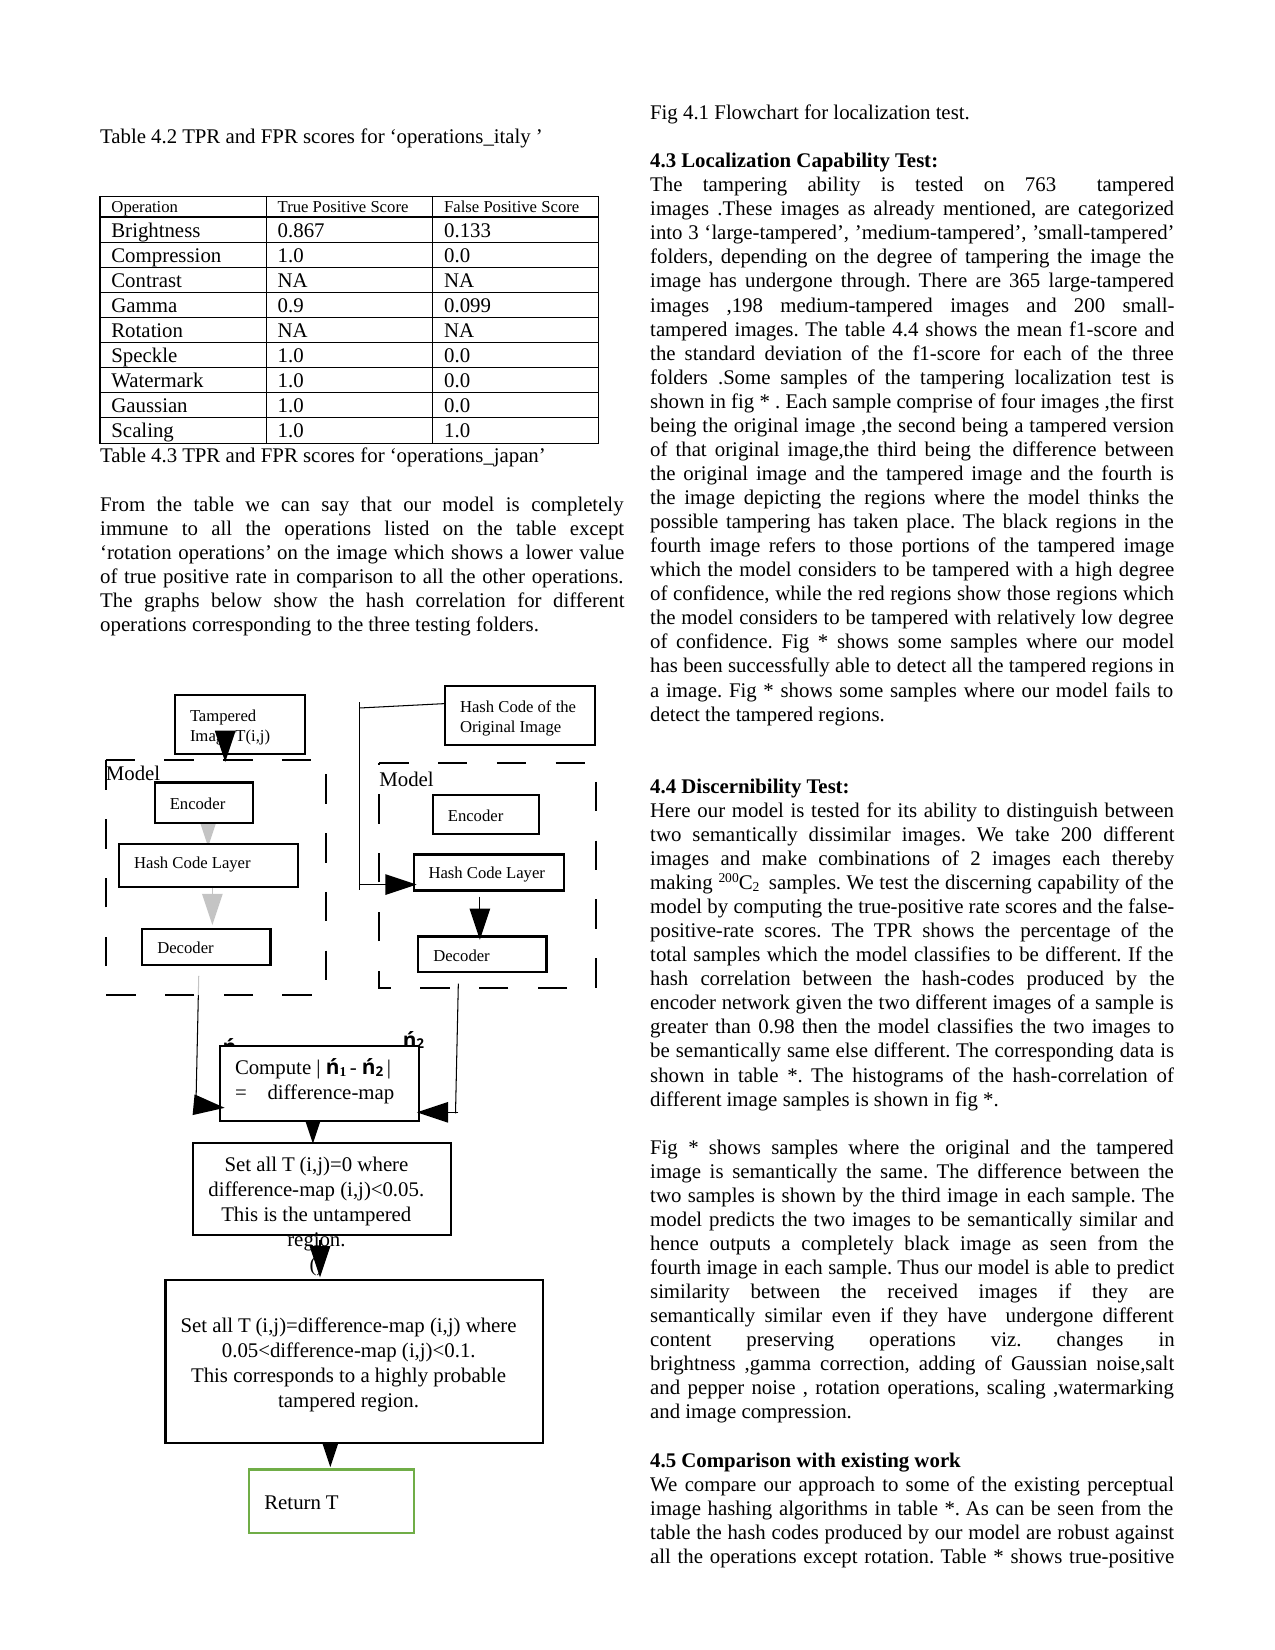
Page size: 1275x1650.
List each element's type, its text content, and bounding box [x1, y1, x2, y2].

table_cell 1.0 [267, 368, 432, 392]
table_cell 0.867 [267, 218, 432, 242]
table_cell 0.133 [433, 218, 598, 242]
table_header True Positive Score [267, 197, 432, 216]
table_cell 1.0 [267, 418, 432, 442]
text Fig 4.1 Flowchart for localization test. [650, 100, 1175, 124]
table_cell Gaussian [101, 393, 266, 417]
table_cell NA [267, 318, 432, 342]
text From the table we can say that our model is completely immune to all the operations listed on the table except ‘rotation operations’ on the image which shows a lower value of true positive rate in comparison to all the other operations. The graphs below show the hash correlation for different operations corresponding to the three testing folders. [100, 492, 625, 636]
text 4.3 Localization Capability Test: [650, 148, 1175, 172]
table_cell 0.0 [433, 243, 598, 267]
table_cell Contrast [101, 268, 266, 292]
table_cell Brightness [101, 218, 266, 242]
table_cell 1.0 [433, 418, 598, 442]
table_cell 1.0 [267, 343, 432, 367]
table_cell Compression [101, 243, 266, 267]
text Table 4.2 TPR and FPR scores for ‘operations_italy ’ [100, 124, 625, 148]
text Table 4.3 TPR and FPR scores for ‘operations_japan’ [100, 443, 625, 467]
text 4.5 Comparison with existing work [650, 1447, 1175, 1472]
table_header False Positive Score [433, 197, 598, 216]
text Here our model is tested for its ability to distinguish between two semantically dissimilar images. We take 200 different images and make combinations of 2 images each thereby making 200C2 samples. We test the discerning capability of the model by computing the true-positive rate scores and the false-positive-rate scores. The TPR shows the percentage of the total samples which the model classifies to be different. If the hash correlation between the hash-codes produced by the encoder network given the two different images of a sample is greater than 0.98 then the model classifies the two images to be semantically same else different. The corresponding data is shown in table *. The histograms of the hash-correlation of different image samples is shown in fig *. [650, 798, 1175, 1111]
table_cell 1.0 [267, 393, 432, 417]
text We compare our approach to some of the existing perceptual image hashing algorithms in table *. As can be seen from the table the hash codes produced by our model are robust against all the operations except rotation. Table * shows true-positive [650, 1472, 1175, 1568]
table_cell 1.0 [267, 243, 432, 267]
text The tampering ability is tested on 763 tampered images .These images as already mentioned, are categorized into 3 ‘large-tampered’, ’medium-tampered’, ’small-tampered’ folders, depending on the degree of tampering the image the image has undergone through. There are 365 large-tampered images ,198 medium-tampered images and 200 small-tampered images. The table 4.4 shows the mean f1-score and the standard deviation of the f1-score for each of the three folders .Some samples of the tampering localization test is shown in fig * . Each sample comprise of four images ,the first being the original image ,the second being a tampered version of that original image,the third being the difference between the original image and the tampered image and the fourth is the image depicting the regions where the model thinks the possible tampering has taken place. The black regions in the fourth image refers to those portions of the tampered image which the model considers to be tampered with a high degree of confidence, while the red regions show those regions which the model considers to be tampered with relatively low degree of confidence. Fig * shows some samples where our model has been successfully able to detect all the tampered regions in a image. Fig * shows some samples where our model fails to detect the tampered regions. [650, 172, 1175, 726]
table_header Operation [101, 197, 266, 216]
table_cell Scaling [101, 418, 266, 442]
table_cell 0.099 [433, 293, 598, 317]
table_cell 0.0 [433, 393, 598, 417]
table_cell NA [267, 268, 432, 292]
table_cell Watermark [101, 368, 266, 392]
table_cell 0.9 [267, 293, 432, 317]
table_cell Speckle [101, 343, 266, 367]
text 4.4 Discernibility Test: [650, 774, 1175, 798]
table_cell Gamma [101, 293, 266, 317]
table_cell NA [433, 318, 598, 342]
table_cell 0.0 [433, 343, 598, 367]
table_cell Rotation [101, 318, 266, 342]
table_cell NA [433, 268, 598, 292]
table_cell 0.0 [433, 368, 598, 392]
text Fig * shows samples where the original and the tampered image is semantically the same. The difference between the two samples is shown by the third image in each sample. The model predicts the two images to be semantically similar and hence outputs a completely black image as seen from the fourth image in each sample. Thus our model is able to predict similarity between the received images if they are semantically similar even if they have undergone different content preserving operations viz. changes in brightness ,gamma correction, adding of Gaussian noise,salt and pepper noise , rotation operations, scaling ,watermarking and image compression. [650, 1135, 1175, 1423]
